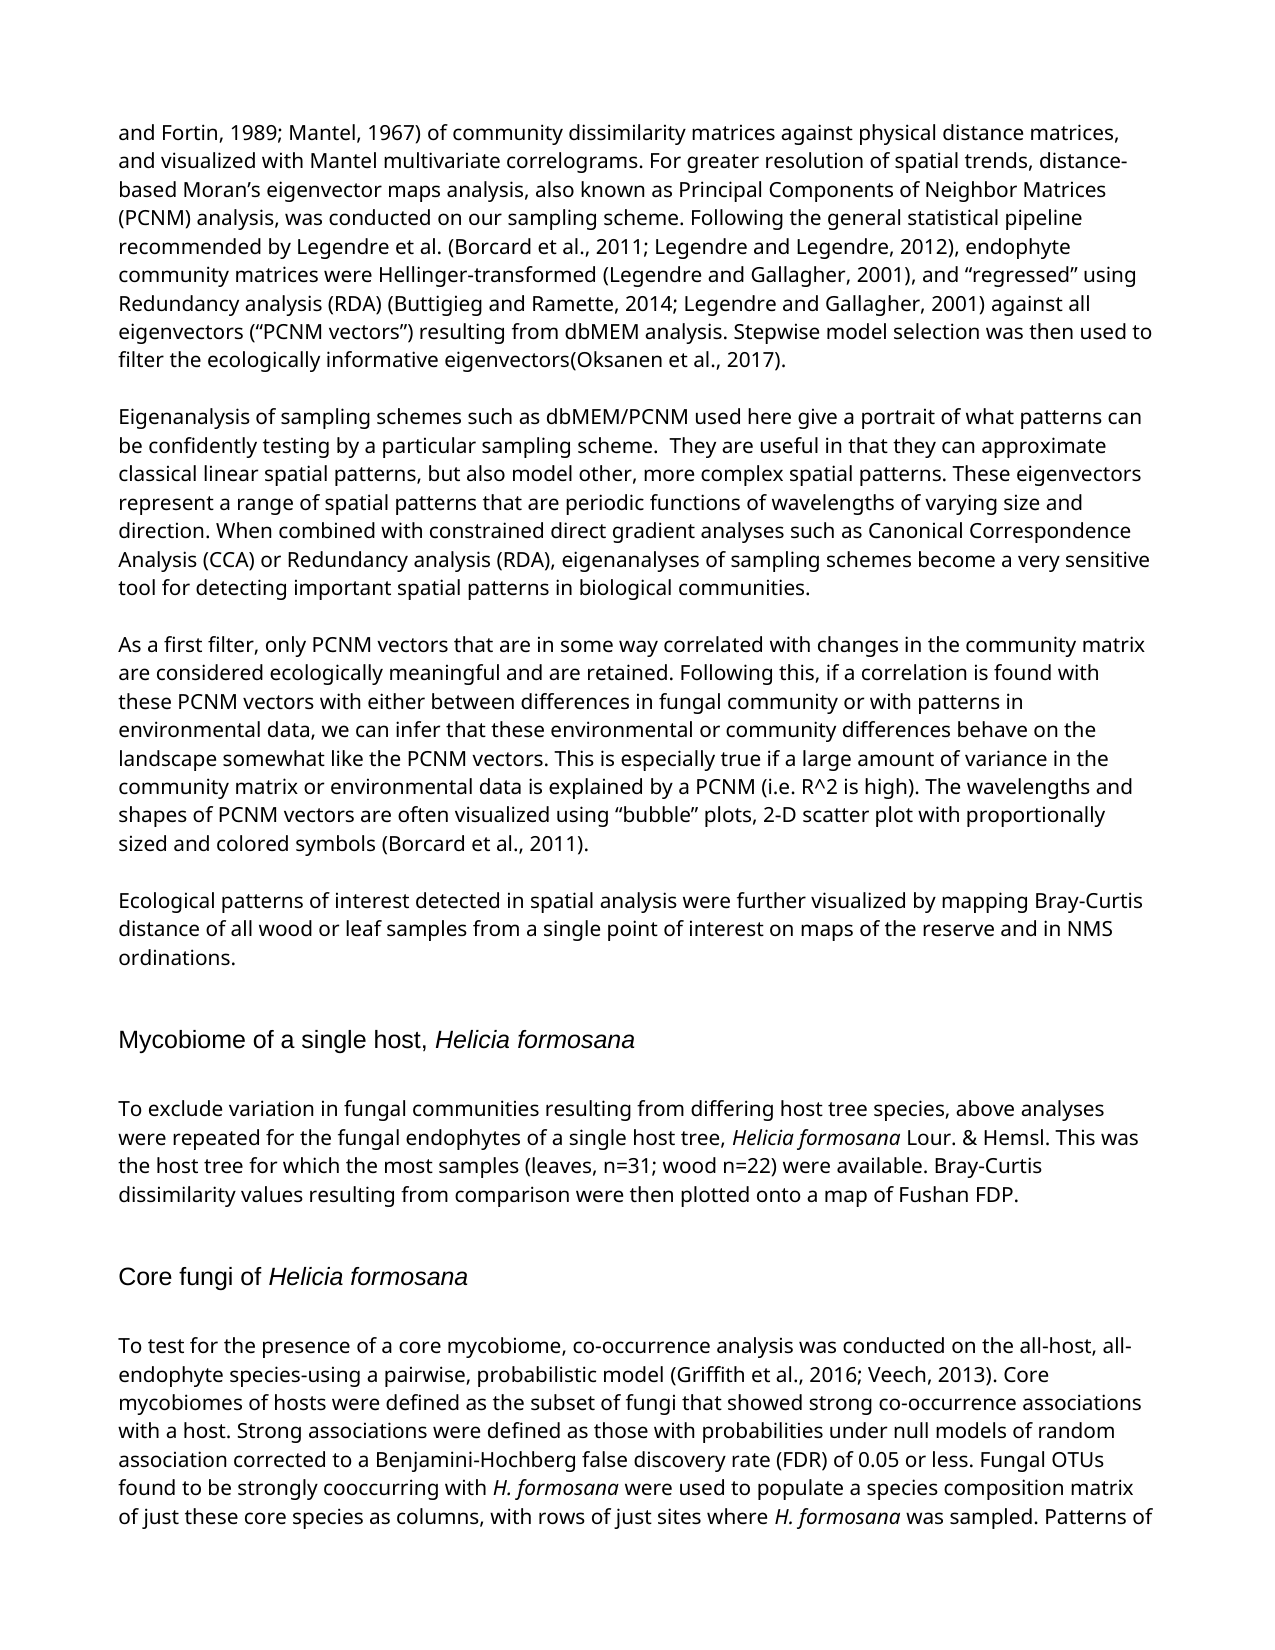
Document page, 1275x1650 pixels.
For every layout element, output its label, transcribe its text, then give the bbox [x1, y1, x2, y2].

text Ecological patterns of interest detected in spatial analysis were further visualized by mapping Bray-Curtis distance of all wood or leaf samples from a single point of interest on maps of the reserve and in NMS ordinations. [118, 886, 1157, 971]
text As a first filter, only PCNM vectors that are in some way correlated with changes in the community matrix are considered ecologically meaningful and are retained. Following this, if a correlation is found with these PCNM vectors with either between differences in fungal community or with patterns in environmental data, we can infer that these environmental or community differences behave on the landscape somewhat like the PCNM vectors. This is especially true if a large amount of variance in the community matrix or environmental data is explained by a PCNM (i.e. R^2 is high). The wavelengths and shapes of PCNM vectors are often visualized using “bubble” plots, 2-D scatter plot with proportionally sized and colored symbols (Borcard et al., 2011). [118, 630, 1157, 857]
subtitle Mycobiome of a single host, Helicia formosana [118, 1025, 1157, 1053]
text To exclude variation in fungal communities resulting from differing host tree species, above analyses were repeated for the fungal endophytes of a single host tree, Helicia formosana Lour. & Hemsl. This was the host tree for which the most samples (leaves, n=31; wood n=22) were available. Bray-Curtis dissimilarity values resulting from comparison were then plotted onto a map of Fushan FDP. [118, 1094, 1157, 1208]
text and Fortin, 1989; Mantel, 1967) of community dissimilarity matrices against physical distance matrices, and visualized with Mantel multivariate correlograms. For greater resolution of spatial trends, distance-based Moran’s eigenvector maps analysis, also known as Principal Components of Neighbor Matrices (PCNM) analysis, was conducted on our sampling scheme. Following the general statistical pipeline recommended by Legendre et al. (Borcard et al., 2011; Legendre and Legendre, 2012), endophyte community matrices were Hellinger-transformed (Legendre and Gallagher, 2001), and “regressed” using Redundancy analysis (RDA) (Buttigieg and Ramette, 2014; Legendre and Gallagher, 2001) against all eigenvectors (“PCNM vectors”) resulting from dbMEM analysis. Stepwise model selection was then used to filter the ecologically informative eigenvectors(Oksanen et al., 2017). [118, 118, 1157, 374]
text To test for the presence of a core mycobiome, co-occurrence analysis was conducted on the all-host, all- endophyte species-using a pairwise, probabilistic model (Griffith et al., 2016; Veech, 2013). Core mycobiomes of hosts were defined as the subset of fungi that showed strong co-occurrence associations with a host. Strong associations were defined as those with probabilities under null models of random association corrected to a Benjamini-Hochberg false discovery rate (FDR) of 0.05 or less. Fungal OTUs found to be strongly cooccurring with H. formosana were used to populate a species composition matrix of just these core species as columns, with rows of just sites where H. formosana was sampled. Patterns of [118, 1331, 1157, 1530]
subtitle Core fungi of Helicia formosana [118, 1262, 1157, 1290]
text Eigenanalysis of sampling schemes such as dbMEM/PCNM used here give a portrait of what patterns can be confidently testing by a particular sampling scheme. They are useful in that they can approximate classical linear spatial patterns, but also model other, more complex spatial patterns. These eigenvectors represent a range of spatial patterns that are periodic functions of wavelengths of varying size and direction. When combined with constrained direct gradient analyses such as Canonical Correspondence Analysis (CCA) or Redundancy analysis (RDA), eigenanalyses of sampling schemes become a very sensitive tool for detecting important spatial patterns in biological communities. [118, 402, 1157, 602]
